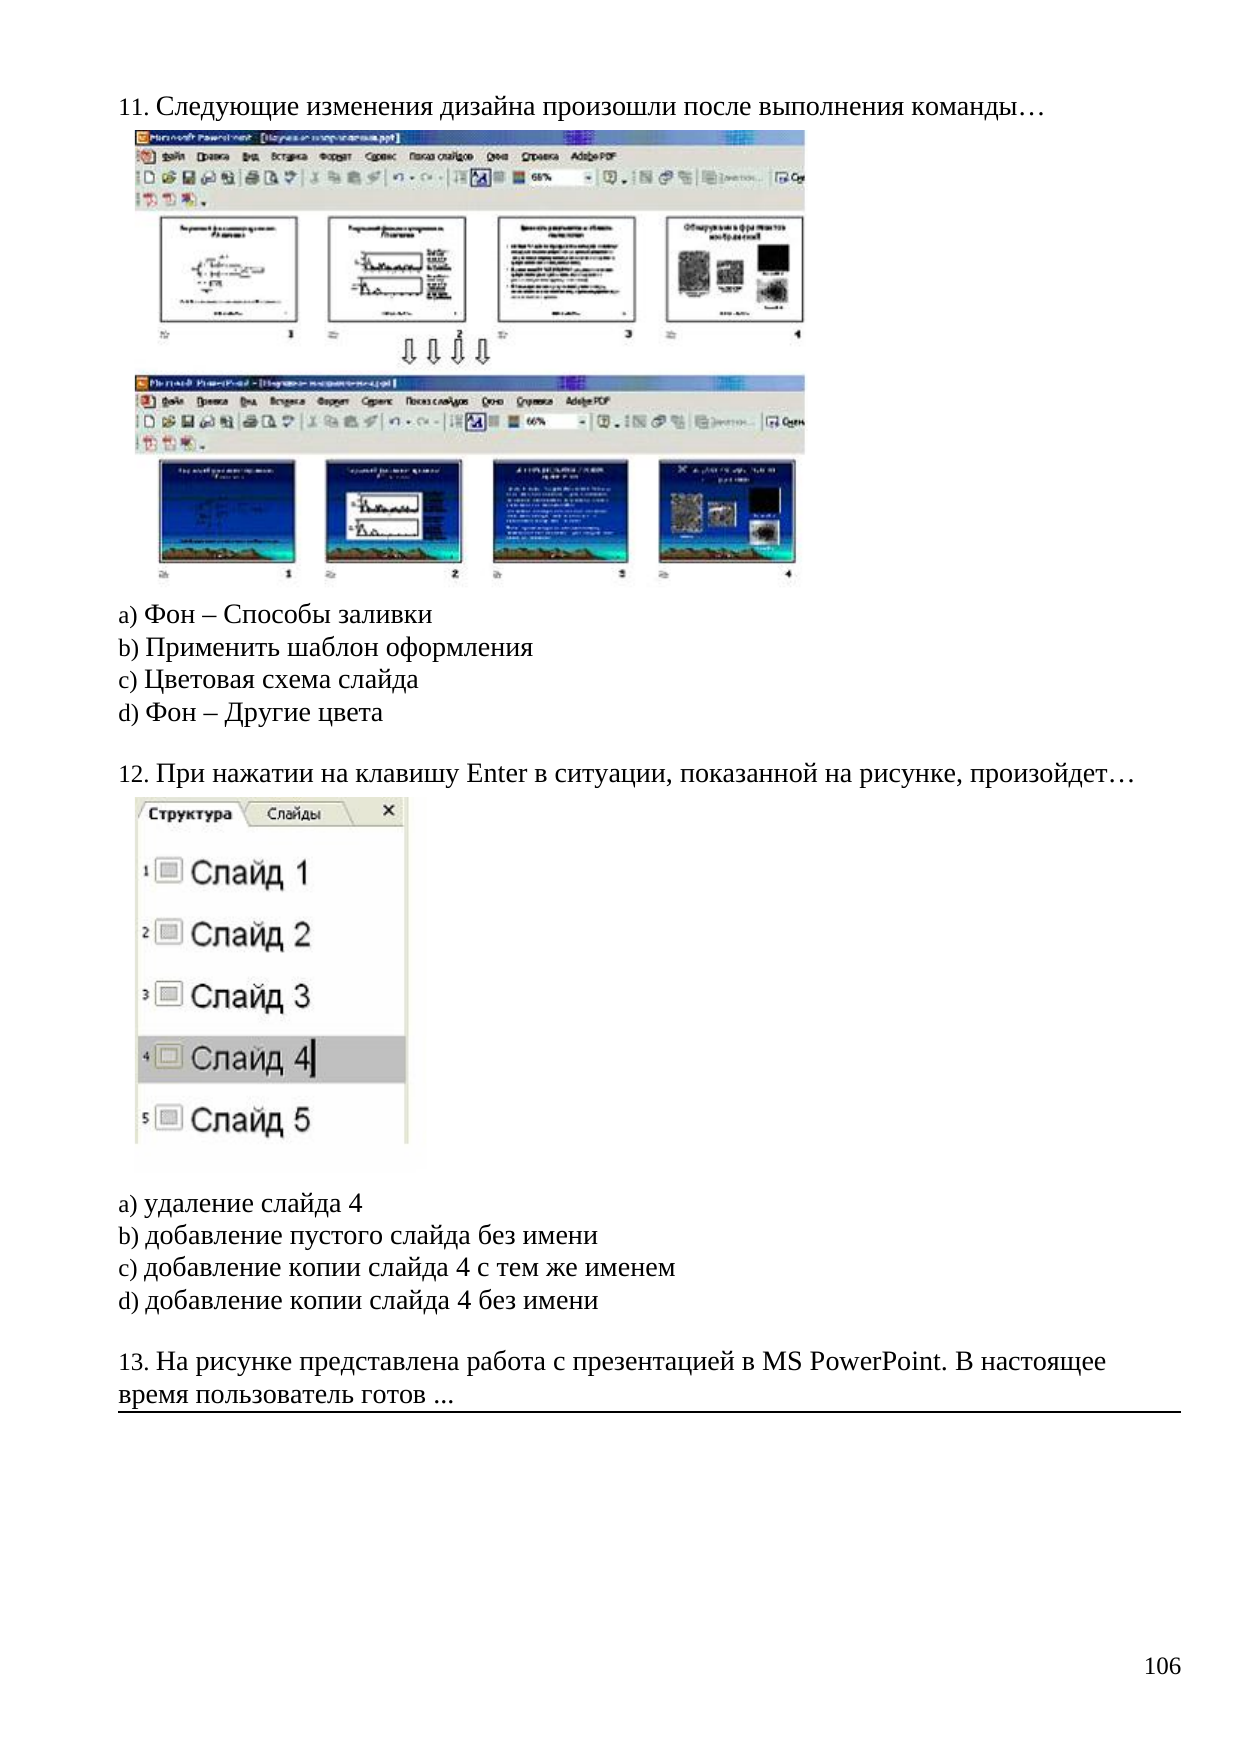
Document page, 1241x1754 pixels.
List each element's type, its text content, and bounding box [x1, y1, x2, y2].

text 13. На рисунке представлена работа с презентацией в MS PowerPoint. В настоящее время пользователь готов ... [118, 1344, 1181, 1411]
picture [134, 130, 808, 589]
text 12. При нажатии на клавишу Enter в ситуации, показанной на рисунке, произойдет… a) удаление слайда 4 b) добавление пустого слайда без имени c) добавление копии слайда 4 с тем же именем d) добавление копии слайда 4 без имени [118, 756, 1181, 1315]
picture [134, 797, 427, 1177]
text 11. Следующие изменения дизайна произошли после выполнения команды… a) Фон – Способы заливки b) Применить шаблон оформления c) Цветовая схема слайда d) Фон – Другие цвета [118, 89, 1181, 727]
